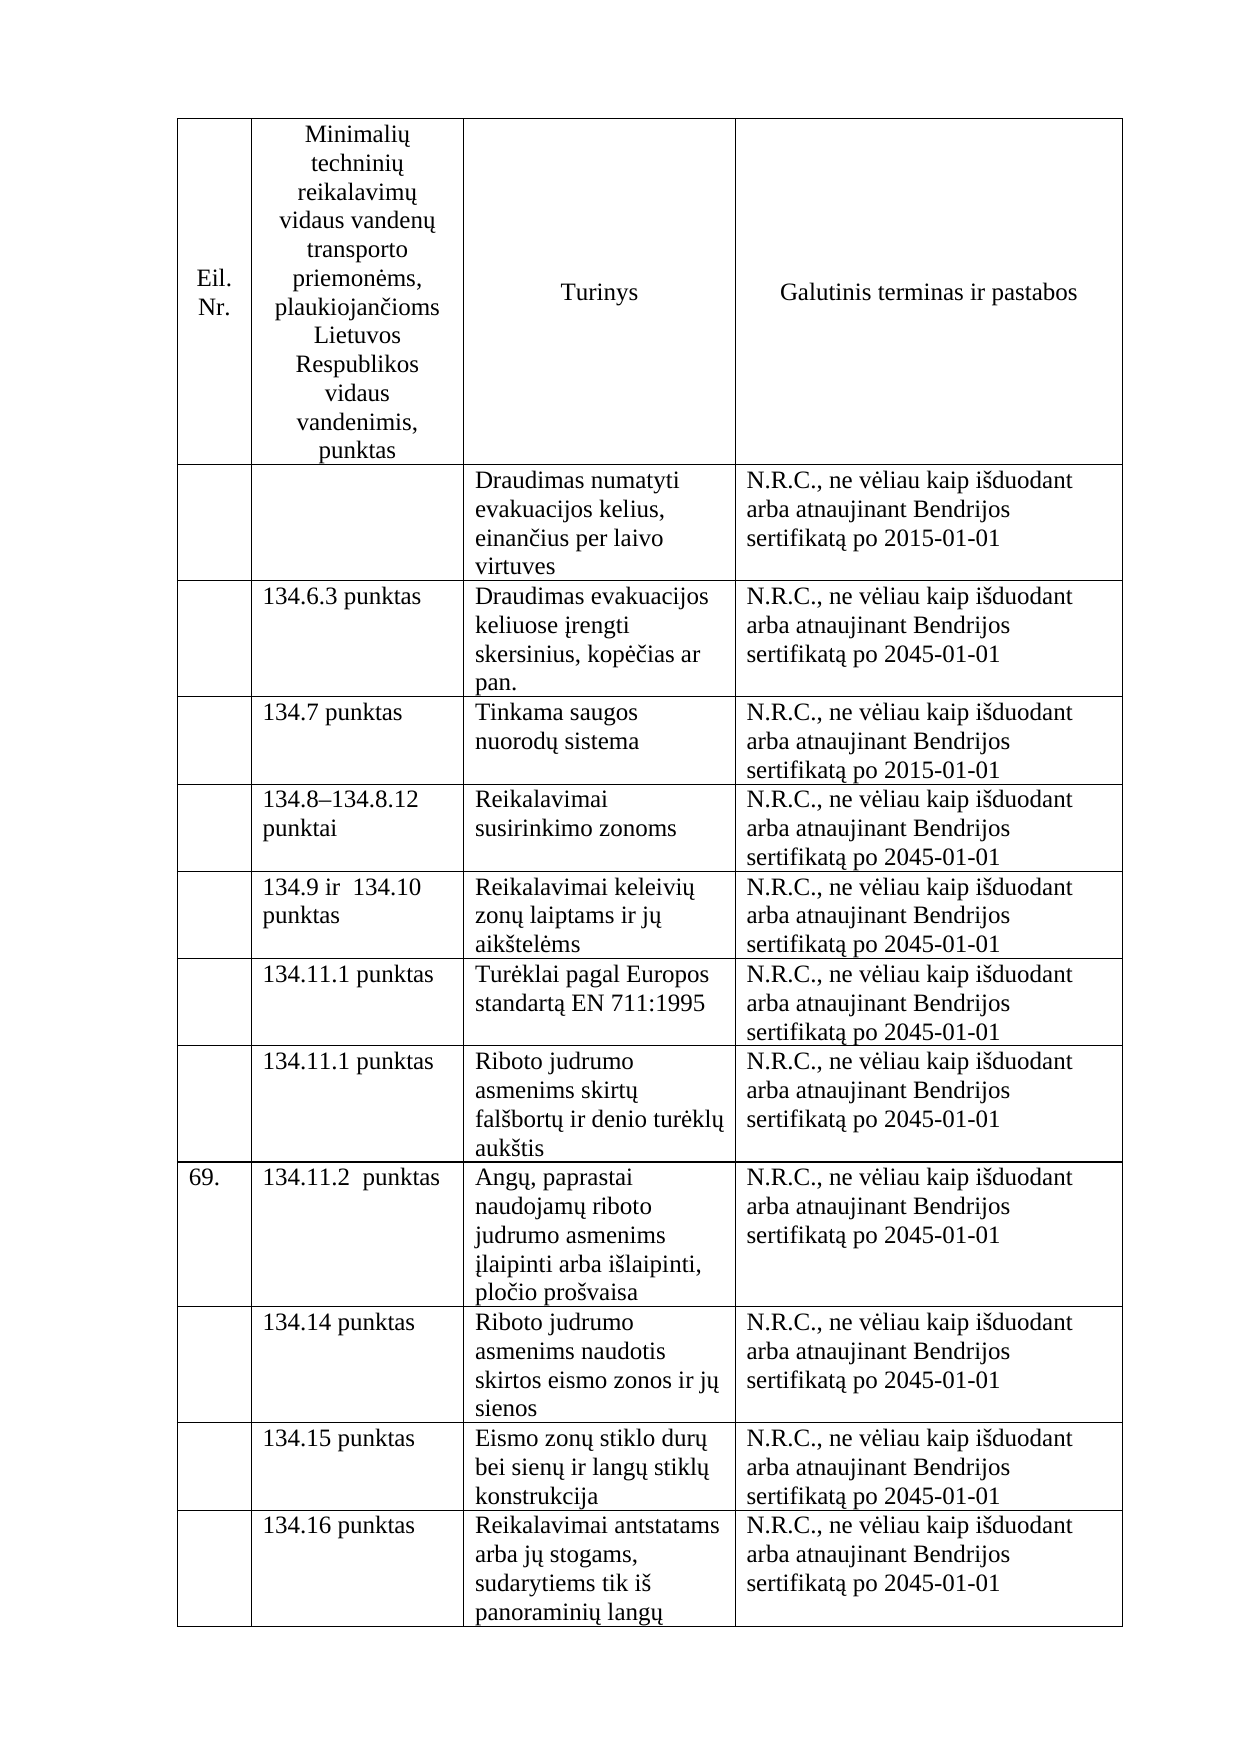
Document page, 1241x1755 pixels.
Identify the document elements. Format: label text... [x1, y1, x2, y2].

table_cell 69. [178, 1163, 251, 1306]
table_cell [178, 581, 251, 696]
table_cell [178, 1046, 251, 1161]
table_cell Reikalavimai susirinkimo zonoms [464, 785, 735, 871]
table_cell Draudimas numatyti evakuacijos kelius, einančius per laivo virtuves [464, 465, 735, 580]
table_cell [178, 872, 251, 958]
table_cell [178, 1423, 251, 1509]
table_cell [178, 465, 251, 580]
table_cell [178, 697, 251, 783]
table_cell Riboto judrumo asmenims naudotis skirtos eismo zonos ir jų sienos [464, 1307, 735, 1422]
table_cell Angų, paprastai naudojamų riboto judrumo asmenims įlaipinti arba išlaipinti, pločio prošvaisa [464, 1163, 735, 1306]
table_header Turinys [464, 119, 735, 464]
table_cell [178, 1307, 251, 1422]
table_cell Draudimas evakuacijos keliuose įrengti skersinius, kopėčias ar pan. [464, 581, 735, 696]
table_cell [252, 465, 463, 580]
table_header Minimalių techninių reikalavimų vidaus vandenų transporto priemonėms, plaukiojančioms Lietuvos Respublikos vidaus vandenimis, punktas [252, 119, 463, 464]
table_cell 134.6.3 punktas [252, 581, 463, 696]
table_cell Riboto judrumo asmenims skirtų falšbortų ir denio turėklų aukštis [464, 1046, 735, 1161]
table_cell [178, 785, 251, 871]
table_cell N.R.C., ne vėliau kaip išduodant arba atnaujinant Bendrijos sertifikatą po 2045-01-01 [736, 959, 1122, 1045]
table_cell Reikalavimai antstatams arba jų stogams, sudarytiems tik iš panoraminių langų [464, 1511, 735, 1626]
table_cell 134.11.1 punktas [252, 1046, 463, 1161]
table_cell Tinkama saugos nuorodų sistema [464, 697, 735, 783]
table_cell Reikalavimai keleivių zonų laiptams ir jų aikštelėms [464, 872, 735, 958]
table_cell 134.11.2 punktas [252, 1163, 463, 1306]
table_cell [178, 1511, 251, 1626]
table_cell [178, 959, 251, 1045]
table_cell 134.8–134.8.12 punktai [252, 785, 463, 871]
table_cell N.R.C., ne vėliau kaip išduodant arba atnaujinant Bendrijos sertifikatą po 2045-01-01 [736, 1511, 1122, 1626]
table_cell Turėklai pagal Europos standartą EN 711:1995 [464, 959, 735, 1045]
table_cell 134.7 punktas [252, 697, 463, 783]
table_cell 134.15 punktas [252, 1423, 463, 1509]
table_cell N.R.C., ne vėliau kaip išduodant arba atnaujinant Bendrijos sertifikatą po 2045-01-01 [736, 785, 1122, 871]
table_cell N.R.C., ne vėliau kaip išduodant arba atnaujinant Bendrijos sertifikatą po 2045-01-01 [736, 1163, 1122, 1306]
table_cell N.R.C., ne vėliau kaip išduodant arba atnaujinant Bendrijos sertifikatą po 2015-01-01 [736, 465, 1122, 580]
table_cell N.R.C., ne vėliau kaip išduodant arba atnaujinant Bendrijos sertifikatą po 2045-01-01 [736, 1046, 1122, 1161]
table_cell N.R.C., ne vėliau kaip išduodant arba atnaujinant Bendrijos sertifikatą po 2045-01-01 [736, 581, 1122, 696]
table_cell 134.11.1 punktas [252, 959, 463, 1045]
table_cell Eismo zonų stiklo durų bei sienų ir langų stiklų konstrukcija [464, 1423, 735, 1509]
table_cell 134.14 punktas [252, 1307, 463, 1422]
table_cell N.R.C., ne vėliau kaip išduodant arba atnaujinant Bendrijos sertifikatą po 2045-01-01 [736, 1423, 1122, 1509]
table_header Galutinis terminas ir pastabos [736, 119, 1122, 464]
table_cell N.R.C., ne vėliau kaip išduodant arba atnaujinant Bendrijos sertifikatą po 2015-01-01 [736, 697, 1122, 783]
table_cell N.R.C., ne vėliau kaip išduodant arba atnaujinant Bendrijos sertifikatą po 2045-01-01 [736, 1307, 1122, 1422]
table_cell 134.16 punktas [252, 1511, 463, 1626]
table_cell 134.9 ir 134.10 punktas [252, 872, 463, 958]
table_cell N.R.C., ne vėliau kaip išduodant arba atnaujinant Bendrijos sertifikatą po 2045-01-01 [736, 872, 1122, 958]
table_header Eil. Nr. [178, 119, 251, 464]
